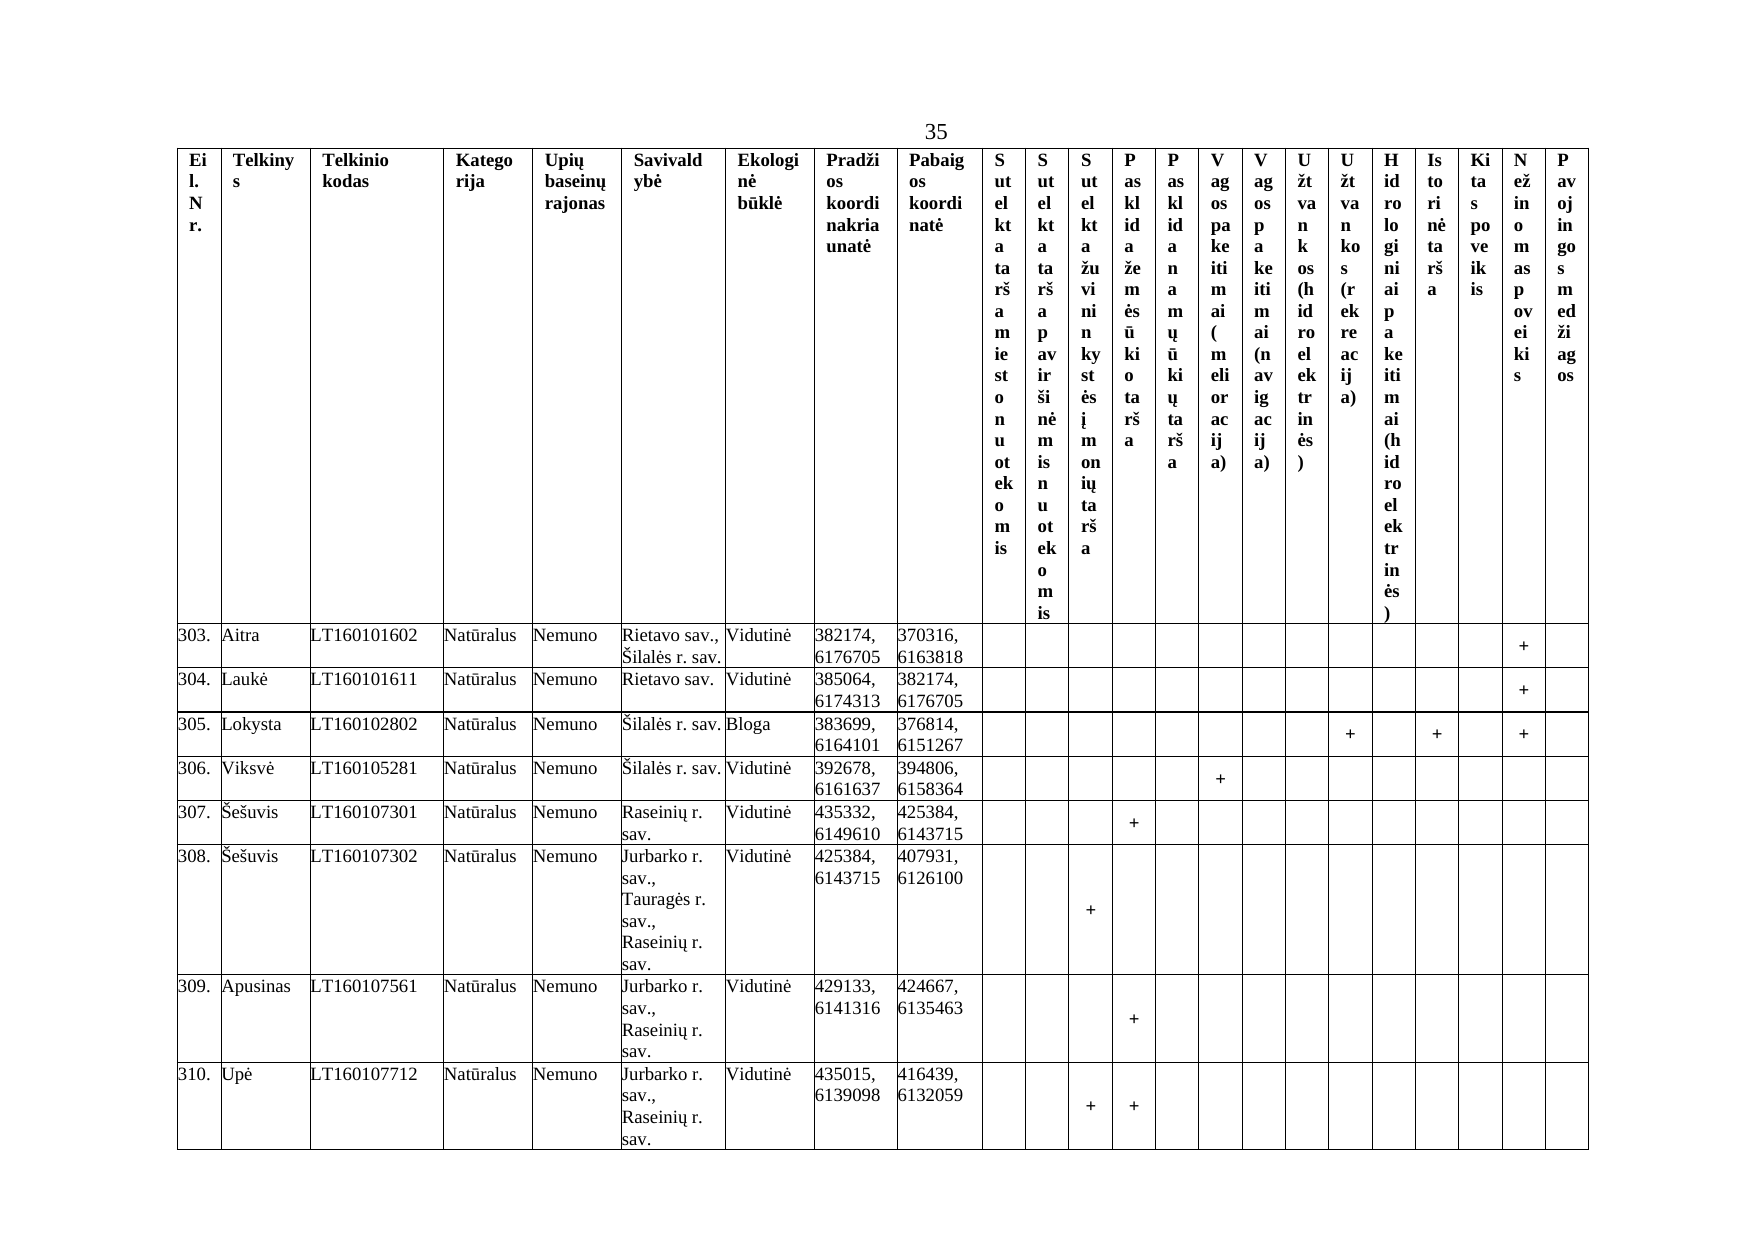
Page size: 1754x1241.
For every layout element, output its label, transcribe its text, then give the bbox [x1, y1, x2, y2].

table_cell 308. [178, 845, 221, 974]
table_cell [1113, 668, 1155, 711]
table_cell [1286, 975, 1328, 1062]
table_header Nežinomas poveikis [1503, 149, 1545, 623]
table_header Užtvankos (rekreacija) [1329, 149, 1372, 623]
table_cell [1546, 801, 1588, 844]
table_cell Laukė [222, 668, 310, 711]
table_cell LT160107561 [311, 975, 443, 1062]
table_cell [1286, 668, 1328, 711]
table_cell Aitra [222, 624, 310, 667]
table_cell Šilalės r. sav. [622, 757, 725, 800]
table_cell [1416, 975, 1458, 1062]
table_cell [1156, 713, 1198, 756]
table_cell 309. [178, 975, 221, 1062]
table_header Pavojingos medžiagos [1546, 149, 1588, 623]
table_cell + [1503, 624, 1545, 667]
table_cell [1329, 1063, 1372, 1149]
table_cell [1373, 624, 1415, 667]
table_cell [1459, 801, 1502, 844]
table_cell [1156, 975, 1198, 1062]
table_cell [1546, 713, 1588, 756]
table_cell [1503, 1063, 1545, 1149]
table_cell [1026, 801, 1068, 844]
table_cell Natūralus [444, 801, 532, 844]
table_header Sutelkta žuvininkystės įmonių tarša [1069, 149, 1112, 623]
table_cell [1199, 1063, 1242, 1149]
table_cell Nemuno [533, 801, 621, 844]
table_cell [1156, 624, 1198, 667]
table_cell Vidutinė [726, 668, 814, 711]
table_cell 310. [178, 1063, 221, 1149]
table_cell Natūralus [444, 975, 532, 1062]
table_cell [983, 975, 1025, 1062]
table_cell [1286, 801, 1328, 844]
table_cell [1329, 624, 1372, 667]
table_cell [1199, 845, 1242, 974]
table_cell Jurbarko r. sav., Raseinių r. sav. [622, 1063, 725, 1149]
table_header Vagos pakeitimai (melioracija) [1199, 149, 1242, 623]
table_cell [1459, 713, 1502, 756]
table_header Telkinys [222, 149, 310, 623]
table_cell [1156, 668, 1198, 711]
table_cell [1416, 1063, 1458, 1149]
table_cell 424667, 6135463 [898, 975, 982, 1062]
table_cell [1329, 845, 1372, 974]
table_header Eil. Nr. [178, 149, 221, 623]
table_cell [1329, 668, 1372, 711]
table_cell Natūralus [444, 757, 532, 800]
table_cell Vidutinė [726, 801, 814, 844]
table_header Pasklida žemės ūkio tarša [1113, 149, 1155, 623]
table_cell [1026, 757, 1068, 800]
table_cell Šilalės r. sav. [622, 713, 725, 756]
table_cell Vidutinė [726, 845, 814, 974]
table_cell [1156, 1063, 1198, 1149]
table_cell [1199, 713, 1242, 756]
table_cell [1243, 624, 1285, 667]
table_cell [1503, 975, 1545, 1062]
table_cell 304. [178, 668, 221, 711]
table_cell [1026, 713, 1068, 756]
table_cell Vidutinė [726, 757, 814, 800]
table_cell LT160101602 [311, 624, 443, 667]
table_cell 305. [178, 713, 221, 756]
table_cell [1373, 845, 1415, 974]
table_cell [1286, 757, 1328, 800]
table_cell 307. [178, 801, 221, 844]
table_cell [1026, 624, 1068, 667]
table_cell + [1329, 713, 1372, 756]
table_cell [1373, 975, 1415, 1062]
table_cell [1546, 975, 1588, 1062]
table_cell 429133, 6141316 [815, 975, 897, 1062]
table_header Sutelkta tarša miesto nuotekomis [983, 149, 1025, 623]
table_header Užtvankos (hidroelektrinės) [1286, 149, 1328, 623]
table_cell [1546, 668, 1588, 711]
table_cell [1069, 975, 1112, 1062]
table_cell [1069, 624, 1112, 667]
table_cell 370316, 6163818 [898, 624, 982, 667]
table_cell [1503, 801, 1545, 844]
table_cell [1156, 801, 1198, 844]
table_cell 385064, 6174313 [815, 668, 897, 711]
table_cell LT160107302 [311, 845, 443, 974]
table_cell [1373, 713, 1415, 756]
table_cell 392678, 6161637 [815, 757, 897, 800]
table_cell Natūralus [444, 668, 532, 711]
table_header Savivaldybė [622, 149, 725, 623]
table_cell [1199, 801, 1242, 844]
table_header Sutelkta tarša paviršinėmis nuotekomis [1026, 149, 1068, 623]
table_cell Natūralus [444, 845, 532, 974]
table_cell [1546, 757, 1588, 800]
table_cell 407931, 6126100 [898, 845, 982, 974]
table_cell [983, 801, 1025, 844]
table_header Pabaigos koordinatė [898, 149, 982, 623]
table_cell Rietavo sav., Šilalės r. sav. [622, 624, 725, 667]
table_cell [1459, 668, 1502, 711]
table_header Upių baseinų rajonas [533, 149, 621, 623]
table_cell [1459, 624, 1502, 667]
table_header Kategorija [444, 149, 532, 623]
table_cell [1286, 1063, 1328, 1149]
table_cell [1069, 668, 1112, 711]
table_cell Natūralus [444, 624, 532, 667]
table_cell Nemuno [533, 975, 621, 1062]
table_cell 306. [178, 757, 221, 800]
table_cell + [1113, 1063, 1155, 1149]
table_cell [1113, 624, 1155, 667]
table_header Ekologinė būklė [726, 149, 814, 623]
table_cell [1113, 845, 1155, 974]
table_cell [1459, 757, 1502, 800]
table_cell [1459, 975, 1502, 1062]
table_cell [1546, 1063, 1588, 1149]
table_cell Nemuno [533, 668, 621, 711]
table_cell [1546, 845, 1588, 974]
table_header Telkinio kodas [311, 149, 443, 623]
table_cell [1459, 1063, 1502, 1149]
table_cell [983, 668, 1025, 711]
table_cell [983, 624, 1025, 667]
table_cell 435015, 6139098 [815, 1063, 897, 1149]
table_cell [983, 845, 1025, 974]
table_cell [1199, 624, 1242, 667]
table_cell LT160107301 [311, 801, 443, 844]
table_cell [1373, 757, 1415, 800]
table_header Pradžios koordinakriaunatė [815, 149, 897, 623]
table_header Kitas poveikis [1459, 149, 1502, 623]
table_cell [1373, 801, 1415, 844]
table_cell [1286, 845, 1328, 974]
table_cell Nemuno [533, 845, 621, 974]
table_cell Rietavo sav. [622, 668, 725, 711]
table_cell LT160107712 [311, 1063, 443, 1149]
table_cell LT160101611 [311, 668, 443, 711]
table_cell 382174, 6176705 [898, 668, 982, 711]
table_cell Jurbarko r. sav., Raseinių r. sav. [622, 975, 725, 1062]
table_cell 303. [178, 624, 221, 667]
table_cell [983, 713, 1025, 756]
table_cell [1503, 845, 1545, 974]
table_cell [1416, 801, 1458, 844]
table_cell 383699, 6164101 [815, 713, 897, 756]
table_cell [1243, 1063, 1285, 1149]
table_cell Šešuvis [222, 845, 310, 974]
table_cell Vidutinė [726, 624, 814, 667]
table_cell 394806, 6158364 [898, 757, 982, 800]
table_cell [1329, 975, 1372, 1062]
table_cell [1243, 668, 1285, 711]
table_cell [1243, 713, 1285, 756]
table_cell [1113, 757, 1155, 800]
table_cell Raseinių r. sav. [622, 801, 725, 844]
table_cell 435332, 6149610 [815, 801, 897, 844]
table_cell [1199, 668, 1242, 711]
table_cell Natūralus [444, 713, 532, 756]
table_cell Vidutinė [726, 975, 814, 1062]
table_cell [1069, 801, 1112, 844]
table_cell + [1113, 975, 1155, 1062]
table_cell 416439, 6132059 [898, 1063, 982, 1149]
table_cell [1026, 975, 1068, 1062]
table_cell + [1069, 845, 1112, 974]
table_cell [1286, 624, 1328, 667]
table_cell [1243, 845, 1285, 974]
table_cell [983, 1063, 1025, 1149]
table_cell [1459, 845, 1502, 974]
table_header Hidrologiniai pakeitimai (hidroelektrinės) [1373, 149, 1415, 623]
table_cell [1416, 845, 1458, 974]
table_cell Jurbarko r. sav., Tauragės r. sav., Raseinių r. sav. [622, 845, 725, 974]
table_cell [1199, 975, 1242, 1062]
table_cell Upė [222, 1063, 310, 1149]
table_cell 425384, 6143715 [898, 801, 982, 844]
table_cell 425384, 6143715 [815, 845, 897, 974]
table_cell [1503, 757, 1545, 800]
table_cell [1329, 801, 1372, 844]
table_cell Nemuno [533, 713, 621, 756]
table_cell [1286, 713, 1328, 756]
table_cell [1026, 1063, 1068, 1149]
table_header Istorinė tarša [1416, 149, 1458, 623]
table_cell + [1503, 713, 1545, 756]
table_cell [1243, 975, 1285, 1062]
table_cell [983, 757, 1025, 800]
table_cell [1329, 757, 1372, 800]
table_cell [1373, 1063, 1415, 1149]
table_cell [1026, 668, 1068, 711]
table_cell [1416, 757, 1458, 800]
table_cell LT160102802 [311, 713, 443, 756]
table_cell Apusinas [222, 975, 310, 1062]
table_cell [1156, 757, 1198, 800]
table_cell [1069, 713, 1112, 756]
table_cell + [1503, 668, 1545, 711]
table_cell [1243, 801, 1285, 844]
table_cell [1416, 624, 1458, 667]
table_cell + [1069, 1063, 1112, 1149]
table_cell LT160105281 [311, 757, 443, 800]
table_cell Bloga [726, 713, 814, 756]
table_cell Nemuno [533, 1063, 621, 1149]
table_cell + [1113, 801, 1155, 844]
table_cell Nemuno [533, 624, 621, 667]
table_cell [1026, 845, 1068, 974]
table_cell Viksvė [222, 757, 310, 800]
table_cell [1113, 713, 1155, 756]
table_header Vagos pakeitimai (navigacija) [1243, 149, 1285, 623]
table_cell Natūralus [444, 1063, 532, 1149]
table_cell + [1199, 757, 1242, 800]
table_cell [1156, 845, 1198, 974]
table_cell [1546, 624, 1588, 667]
table_cell 382174, 6176705 [815, 624, 897, 667]
table_cell 376814, 6151267 [898, 713, 982, 756]
table_cell + [1416, 713, 1458, 756]
table_cell Nemuno [533, 757, 621, 800]
table_cell Lokysta [222, 713, 310, 756]
table_cell Šešuvis [222, 801, 310, 844]
table_cell [1416, 668, 1458, 711]
table_cell [1069, 757, 1112, 800]
table_cell [1373, 668, 1415, 711]
table_header Pasklida namų ūkių tarša [1156, 149, 1198, 623]
table_cell [1243, 757, 1285, 800]
table_cell Vidutinė [726, 1063, 814, 1149]
